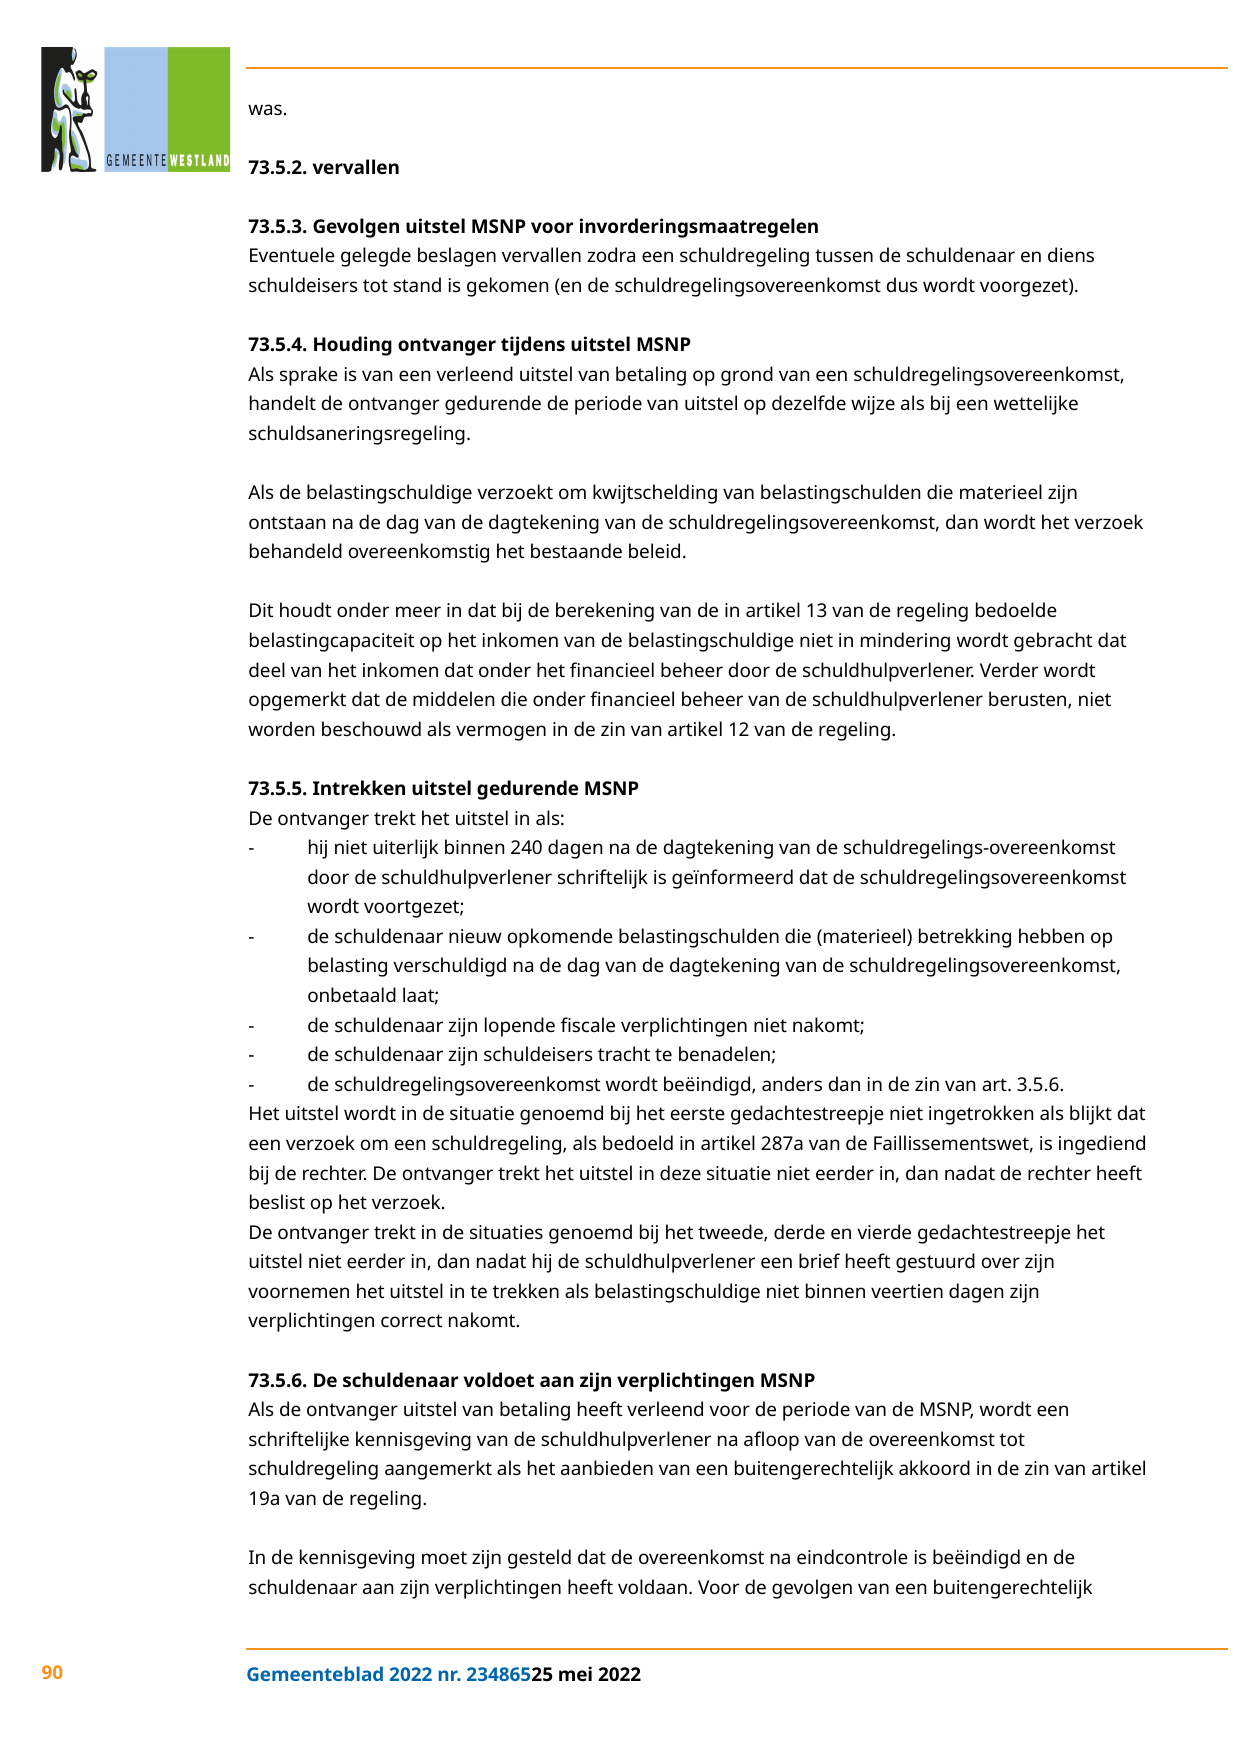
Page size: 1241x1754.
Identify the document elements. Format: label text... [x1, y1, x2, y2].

list de schuldenaar nieuw opkomende belastingschulden die (materieel) betrekking hebben op belasting verschuldigd na de dag van de dagtekening van de schuldregelingsovereenkomst, onbetaald laat; [248, 923, 1152, 1008]
text De ontvanger trekt het uitstel in als: [248, 805, 1152, 831]
text Het uitstel wordt in de situatie genoemd bij het eerste gedachtestreepje niet ingetrokken als blijkt dat een verzoek om een schuldregeling, als bedoeld in artikel 287a van de Faillissementswet, is ingediend bij de rechter. De ontvanger trekt het uitstel in deze situatie niet eerder in, dan nadat de rechter heeft beslist op het verzoek. [248, 1101, 1152, 1215]
text Als de ontvanger uitstel van betaling heeft verleend voor de periode van de MSNP, wordt een schriftelijke kennisgeving van de schuldhulpverlener na afloop van de overeenkomst tot schuldregeling aangemerkt als het aanbieden van een buitengerechtelijk akkoord in de zin van artikel 19a van de regeling. [248, 1396, 1152, 1511]
picture [41, 47, 231, 172]
text Als sprake is van een verleend uitstel van betaling op grond van een schuldregelingsovereenkomst, handelt de ontvanger gedurende de periode van uitstel op dezelfde wijze als bij een wettelijke schuldsaneringsregeling. [248, 361, 1152, 446]
text 73.5.4. Houding ontvanger tijdens uitstel MSNP [248, 331, 1152, 357]
text De ontvanger trekt in de situaties genoemd bij het tweede, derde en vierde gedachtestreepje het uitstel niet eerder in, dan nadat hij de schuldhulpverlener een brief heeft gestuurd over zijn voornemen het uitstel in te trekken als belastingschuldige niet binnen veertien dagen zijn verplichtingen correct nakomt. [248, 1219, 1152, 1333]
list hij niet uiterlijk binnen 240 dagen na de dagtekening van de schuldregelings-overeenkomst door de schuldhulpverlener schriftelijk is geïnformeerd dat de schuldregelingsovereenkomst wordt voortgezet; [248, 834, 1152, 919]
list de schuldregelingsovereenkomst wordt beëindigd, anders dan in de zin van art. 3.5.6. [248, 1071, 1152, 1097]
text 73.5.2. vervallen [248, 154, 1152, 180]
text Eventuele gelegde beslagen vervallen zodra een schuldregeling tussen de schuldenaar en diens schuldeisers tot stand is gekomen (en de schuldregelingsovereenkomst dus wordt voorgezet). [248, 243, 1152, 298]
text Als de belastingschuldige verzoekt om kwijtschelding van belastingschulden die materieel zijn ontstaan na de dag van de dagtekening van de schuldregelingsovereenkomst, dan wordt het verzoek behandeld overeenkomstig het bestaande beleid. [248, 479, 1152, 564]
text 73.5.3. Gevolgen uitstel MSNP voor invorderingsmaatregelen [248, 213, 1152, 239]
text was. [248, 95, 1152, 121]
text Dit houdt onder meer in dat bij de berekening van de in artikel 13 van de regeling bedoelde belastingcapaciteit op het inkomen van de belastingschuldige niet in mindering wordt gebracht dat deel van het inkomen dat onder het financieel beheer door de schuldhulpverlener. Verder wordt opgemerkt dat de middelen die onder financieel beheer van de schuldhulpverlener berusten, niet worden beschouwd als vermogen in de zin van artikel 12 van de regeling. [248, 598, 1152, 742]
list de schuldenaar zijn schuldeisers tracht te benadelen; [248, 1041, 1152, 1067]
text In de kennisgeving moet zijn gesteld dat de overeenkomst na eindcontrole is beëindigd en de schuldenaar aan zijn verplichtingen heeft voldaan. Voor de gevolgen van een buitengerechtelijk [248, 1544, 1152, 1600]
text 73.5.5. Intrekken uitstel gedurende MSNP [248, 775, 1152, 801]
list de schuldenaar zijn lopende fiscale verplichtingen niet nakomt; [248, 1012, 1152, 1038]
text 73.5.6. De schuldenaar voldoet aan zijn verplichtingen MSNP [248, 1367, 1152, 1393]
